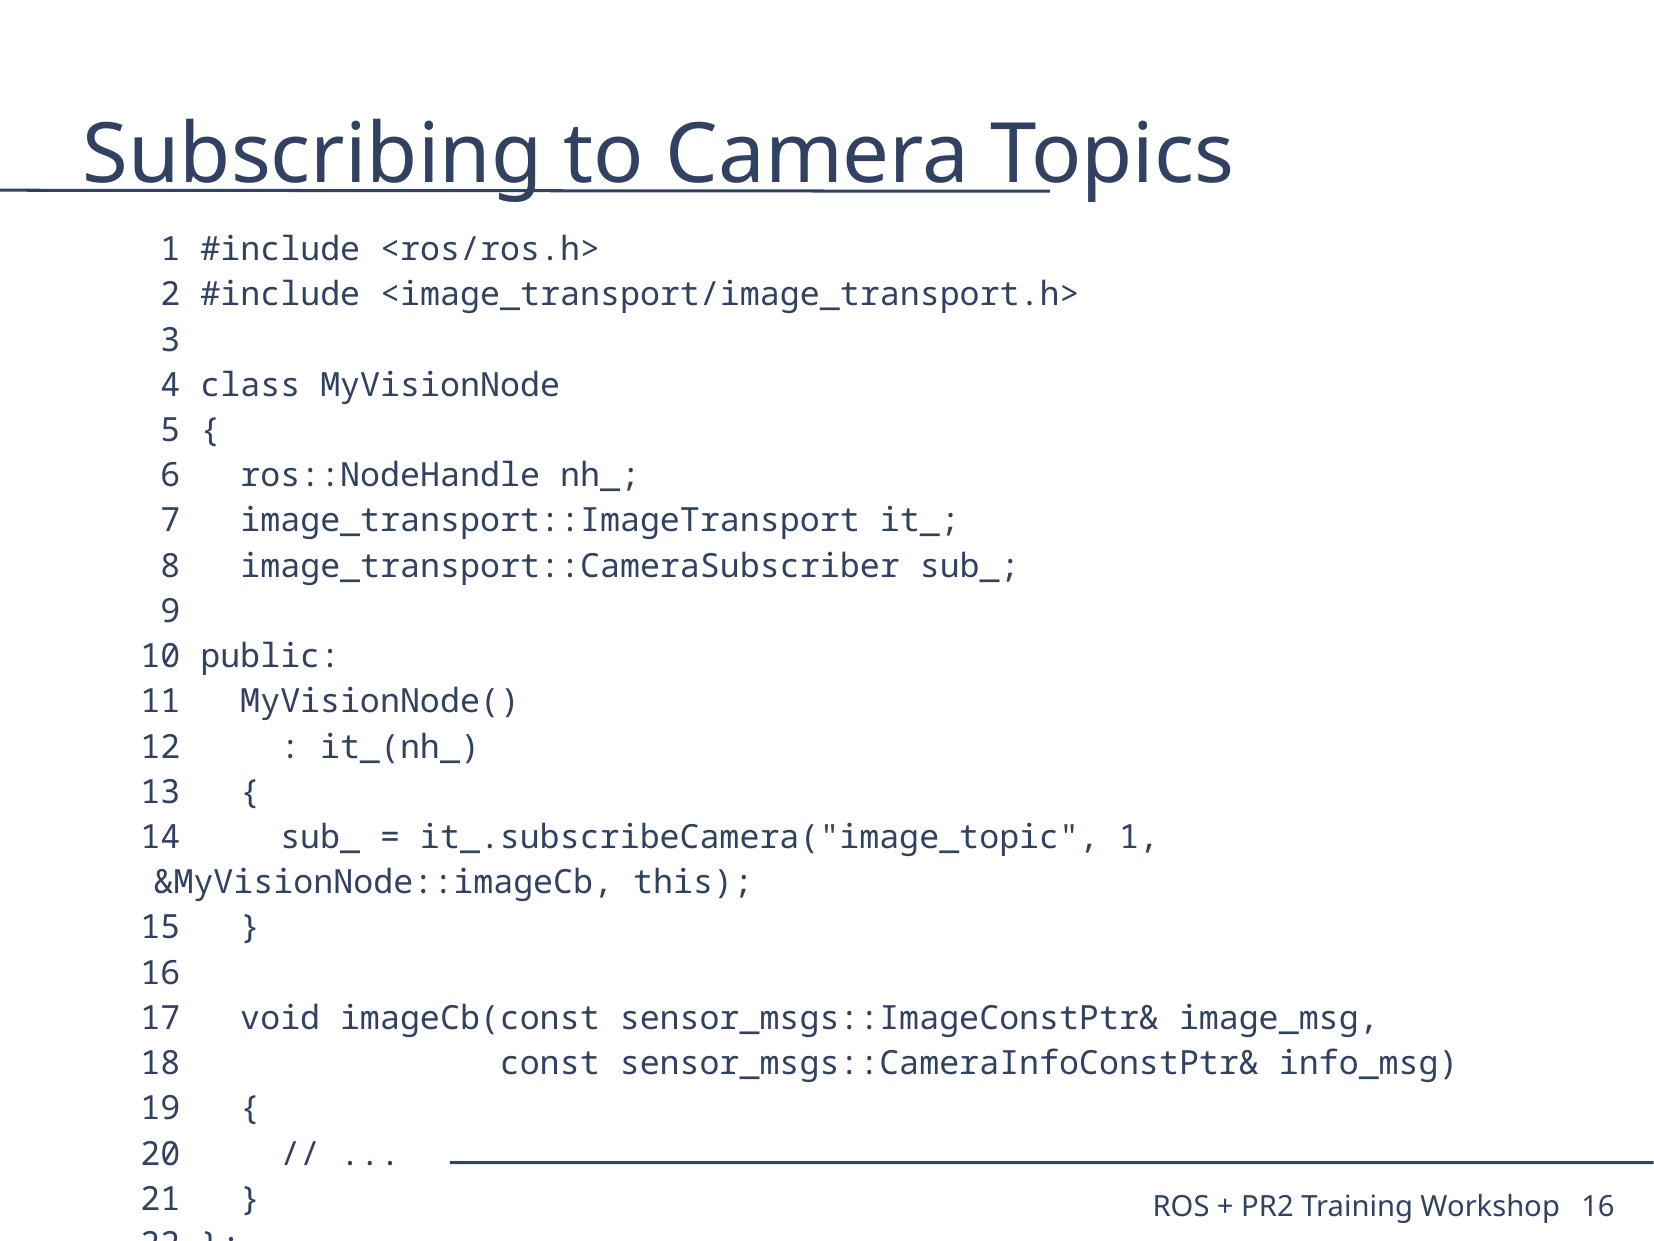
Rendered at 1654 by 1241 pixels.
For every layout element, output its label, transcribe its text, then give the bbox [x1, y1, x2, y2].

title Subscribing to Camera Topics [82, 75, 1571, 225]
list 1 #include <ros/ros.h> 2 #include <image_transport/image_transport.h> 3 4 class MyVisionNode 5 { 6 ros::NodeHandle nh_; 7 image_transport::ImageTransport it_; 8 image_transport::CameraSubscriber sub_; 9 10 public: 11 MyVisionNode() 12 : it_(nh_) 13 { 14 sub_ = it_.subscribeCamera("image_topic", 1, &MyVisionNode::imageCb, this); 15 } 16 17 void imageCb(const sensor_msgs::ImageConstPtr& image_msg, 18 const sensor_msgs::CameraInfoConstPtr& info_msg) 19 { 20 // ... 21 } 22 }; [82, 225, 1571, 1126]
